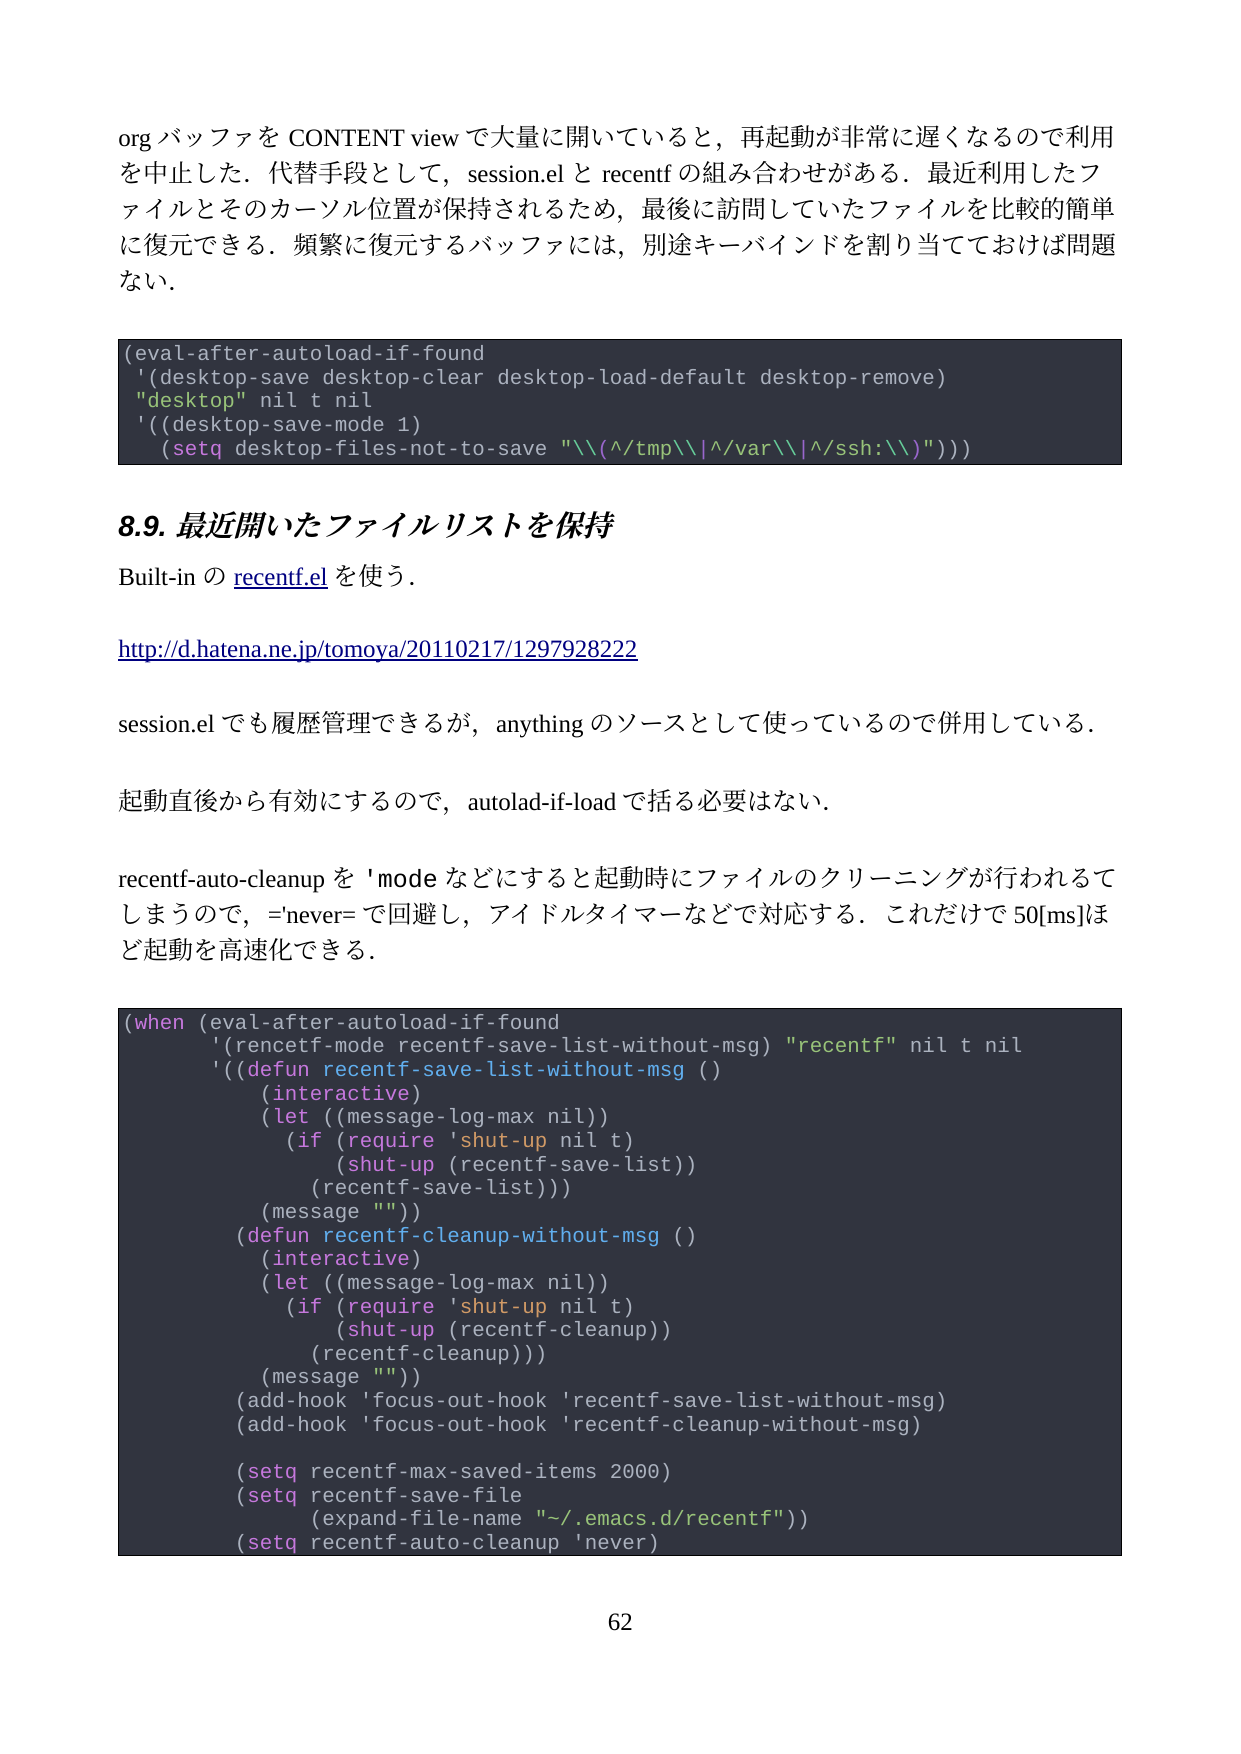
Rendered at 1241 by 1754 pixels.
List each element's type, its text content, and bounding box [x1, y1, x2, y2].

text (interactive) [119, 1079, 1121, 1102]
text (setq recentf-save-file [119, 1481, 1121, 1504]
text session.el でも履歴管理できるが，anything のソースとして使っているので併用している． [118, 704, 1122, 769]
text (interactive) [119, 1244, 1121, 1268]
text (message "")) [119, 1197, 1121, 1221]
text recentf-auto-cleanup を 'mode などにすると起動時にファイルのクリーニングが行われるてしまうので，='never= で回避し，アイドルタイマーなどで対応する．これだけで50[ms]ほど起動を高速化できる． [118, 858, 1122, 995]
text (defun recentf-cleanup-without-msg () [119, 1221, 1121, 1244]
text (eval-after-autoload-if-found [119, 340, 1121, 363]
text '((desktop-save-mode 1) [119, 410, 1121, 434]
subtitle 最近開いたファイルリストを保持 [118, 503, 1122, 544]
text org バッファを CONTENT view で大量に開いていると，再起動が非常に遅くなるので利用を中止した．代替手段として，session.el と recentf の組み合わせがある．最近利用したファイルとそのカーソル位置が保持されるため，最後に訪問していたファイルを比較的簡単に復元できる．頻繁に復元するバッファには，別途キーバインドを割り当てておけば問題ない． [118, 118, 1122, 327]
text (recentf-save-list))) [119, 1173, 1121, 1197]
text 起動直後から有効にするので，autolad-if-load で括る必要はない． [118, 781, 1122, 846]
text (when (eval-after-autoload-if-found [119, 1009, 1121, 1032]
text '((defun recentf-save-list-without-msg () [119, 1055, 1121, 1079]
text (shut-up (recentf-save-list)) [119, 1150, 1121, 1173]
text (setq desktop-files-not-to-save "\\(^/tmp\\|^/var\\|^/ssh:\\)"))) [119, 434, 1121, 464]
text "desktop" nil t nil [119, 386, 1121, 410]
text (expand-file-name "~/.emacs.d/recentf")) [119, 1504, 1121, 1528]
text '(desktop-save desktop-clear desktop-load-default desktop-remove) [119, 363, 1121, 386]
text http://d.hatena.ne.jp/tomoya/20110217/1297928222 [118, 634, 1122, 692]
text (shut-up (recentf-cleanup)) [119, 1315, 1121, 1339]
text (add-hook 'focus-out-hook 'recentf-save-list-without-msg) [119, 1386, 1121, 1410]
text (setq recentf-auto-cleanup 'never) [119, 1528, 1121, 1555]
text (message "")) [119, 1363, 1121, 1386]
text (add-hook 'focus-out-hook 'recentf-cleanup-without-msg) [119, 1410, 1121, 1433]
text (let ((message-log-max nil)) [119, 1268, 1121, 1292]
text (if (require 'shut-up nil t) [119, 1126, 1121, 1150]
text (recentf-cleanup))) [119, 1339, 1121, 1363]
text (let ((message-log-max nil)) [119, 1102, 1121, 1126]
text Built-in の recentf.el を使う． [118, 557, 1122, 622]
text '(rencetf-mode recentf-save-list-without-msg) "recentf" nil t nil [119, 1032, 1121, 1055]
text (if (require 'shut-up nil t) [119, 1292, 1121, 1315]
text (setq recentf-max-saved-items 2000) [119, 1457, 1121, 1481]
